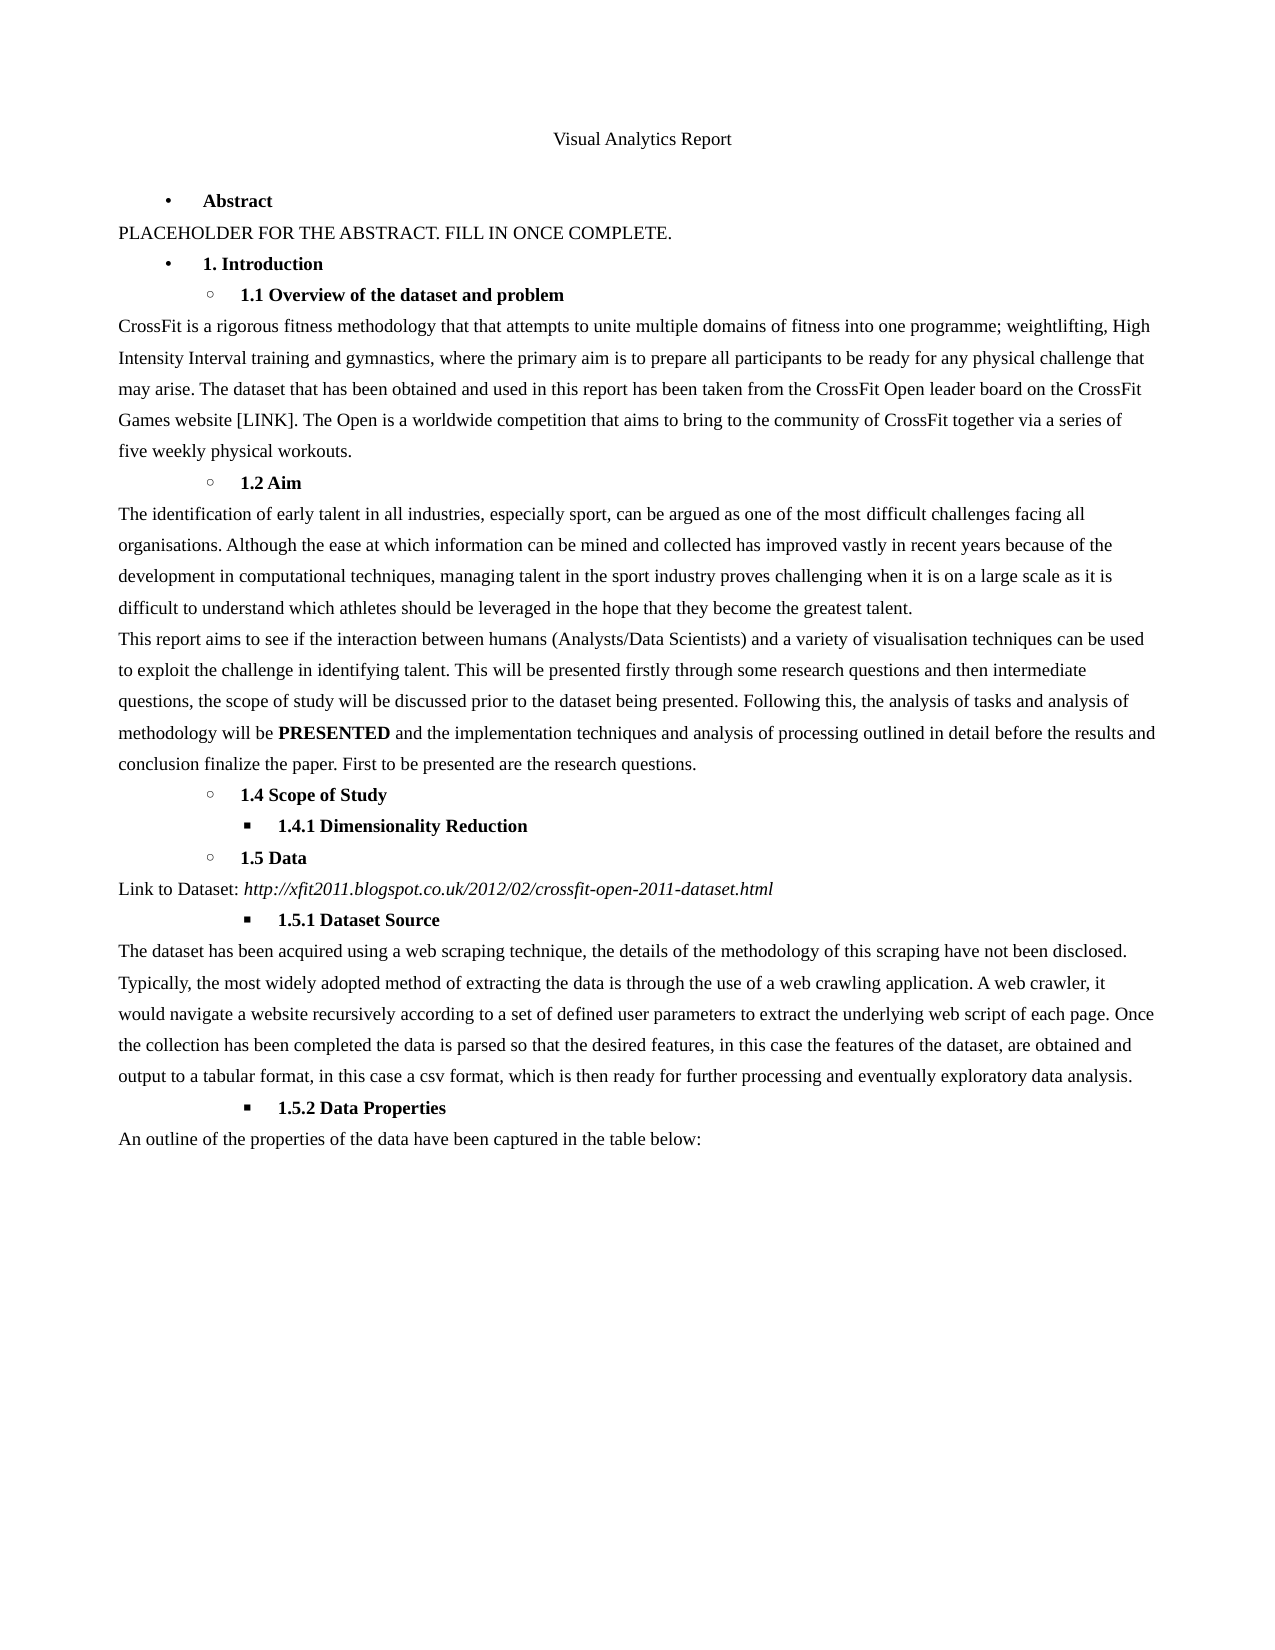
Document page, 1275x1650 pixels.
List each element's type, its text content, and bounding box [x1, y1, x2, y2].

text The identification of early talent in all industries, especially sport, can be argued as one of the most difficult challenges facing all organisations. Although the ease at which information can be mined and collected has improved vastly in recent years because of the development in computational techniques, managing talent in the sport industry proves challenging when it is on a large scale as it is difficult to understand which athletes should be leveraged in the hope that they become the greatest talent. [118, 493, 1157, 618]
list 1.5.1 Dataset Source [240, 899, 1157, 931]
text PLACEHOLDER FOR THE ABSTRACT. FILL IN ONCE COMPLETE. [118, 212, 1157, 243]
text CrossFit is a rigorous fitness methodology that that attempts to unite multiple domains of fitness into one programme; weightlifting, High Intensity Interval training and gymnastics, where the primary aim is to prepare all participants to be ready for any physical challenge that may arise. The dataset that has been obtained and used in this report has been taken from the CrossFit Open leader board on the CrossFit Games website [LINK]. The Open is a worldwide competition that aims to bring to the community of CrossFit together via a series of five weekly physical workouts. [118, 306, 1157, 462]
list 1.1 Overview of the dataset and problem [203, 274, 1157, 306]
text The dataset has been acquired using a web scraping technique, the details of the methodology of this scraping have not been disclosed. Typically, the most widely adopted method of extracting the data is through the use of a web crawling application. A web crawler, it would navigate a website recursively according to a set of defined user parameters to extract the underlying web script of each page. Once the collection has been completed the data is parsed so that the desired features, in this case the features of the dataset, are obtained and output to a tabular format, in this case a csv format, which is then ready for further processing and eventually exploratory data analysis. [118, 931, 1157, 1087]
list 1.4.1 Dimensionality Reduction [240, 806, 1157, 837]
list 1.5.2 Data Properties [240, 1087, 1157, 1118]
list 1.4 Scope of Study [203, 774, 1157, 806]
text Link to Dataset: http://xfit2011.blogspot.co.uk/2012/02/crossfit-open-2011-dataset.html [118, 868, 1157, 899]
list 1.2 Aim [203, 462, 1157, 493]
text An outline of the properties of the data have been captured in the table below: [118, 1118, 1157, 1149]
text This report aims to see if the interaction between humans (Analysts/Data Scientists) and a variety of visualisation techniques can be used to exploit the challenge in identifying talent. This will be presented firstly through some research questions and then intermediate questions, the scope of study will be discussed prior to the dataset being presented. Following this, the analysis of tasks and analysis of methodology will be PRESENTED and the implementation techniques and analysis of processing outlined in detail before the results and conclusion finalize the paper. First to be presented are the research questions. [118, 618, 1157, 774]
text Visual Analytics Report [128, 118, 1157, 149]
list 1. Introduction [165, 243, 1157, 274]
list 1.5 Data [203, 837, 1157, 868]
list Abstract [165, 181, 1157, 212]
